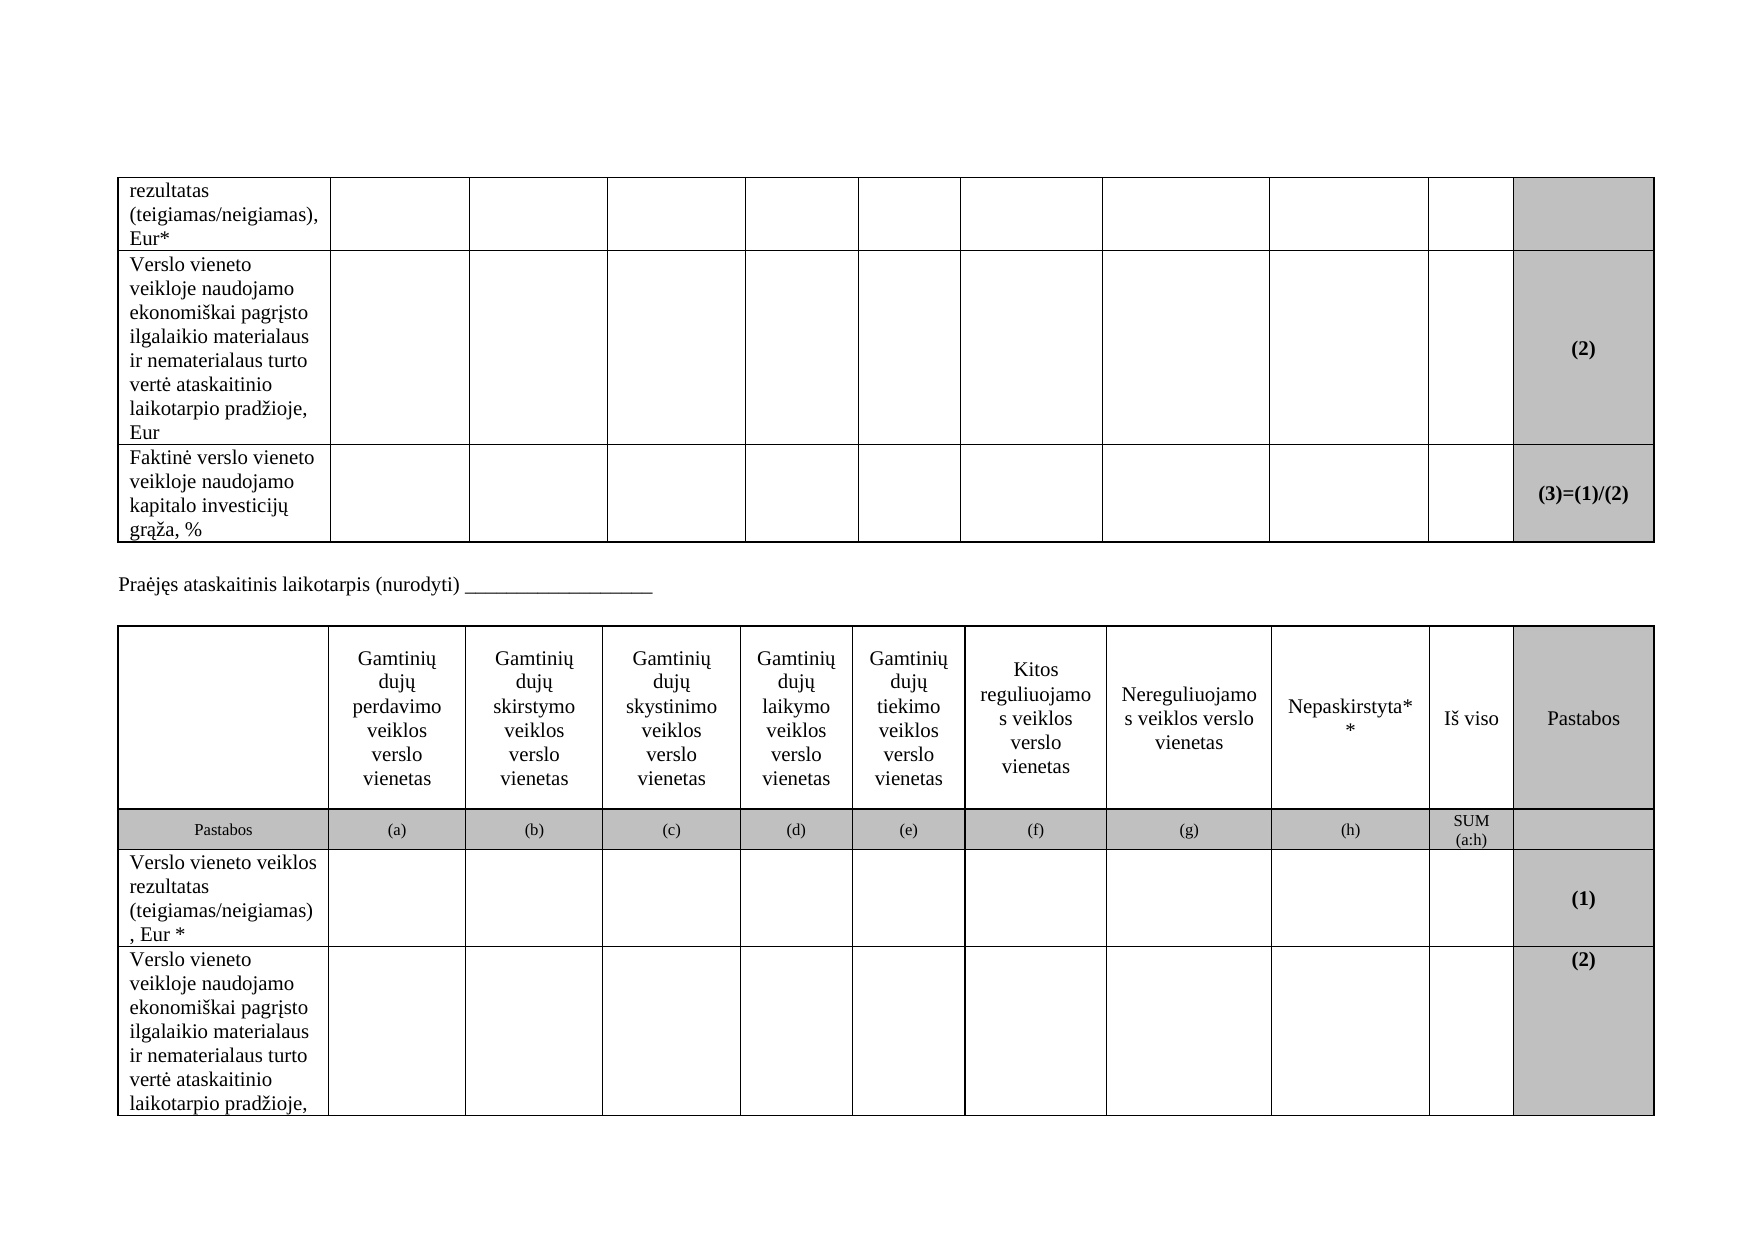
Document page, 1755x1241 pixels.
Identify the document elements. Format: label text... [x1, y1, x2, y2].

table_cell [329, 947, 465, 1115]
table_cell [741, 850, 852, 946]
table_cell Pastabos [119, 810, 328, 849]
table_cell [746, 251, 858, 444]
table_cell [1272, 947, 1429, 1115]
text Praėjęs ataskaitinis laikotarpis (nurodyti) __________________ [118, 572, 1636, 596]
table_cell (c) [603, 810, 740, 849]
table_cell (1) [1514, 850, 1653, 946]
table_header Gamtinių dujų tiekimo veiklos verslo vienetas [853, 627, 964, 808]
table_cell Verslo vieneto veikloje naudojamo ekonomiškai pagrįsto ilgalaikio materialaus ir nematerialaus turto vertė ataskaitinio laikotarpio pradžioje, Eur [119, 251, 330, 444]
table_header Iš viso [1430, 627, 1513, 808]
table_cell [470, 178, 607, 250]
table_cell [966, 850, 1106, 946]
table_cell [1430, 850, 1513, 946]
table_cell [746, 445, 858, 541]
table_cell [1103, 445, 1269, 541]
table_header [119, 627, 328, 808]
table_cell [1429, 445, 1513, 541]
table_cell [608, 178, 745, 250]
table_cell (f) [966, 810, 1106, 849]
table_cell [1272, 850, 1429, 946]
table_cell (3)=(1)/(2) [1514, 445, 1653, 541]
table_header Gamtinių dujų perdavimo veiklos verslo vienetas [329, 627, 465, 808]
table_cell [1514, 810, 1653, 849]
table_cell [1514, 178, 1653, 250]
table_cell Verslo vieneto veikloje naudojamo ekonomiškai pagrįsto ilgalaikio materialaus ir nematerialaus turto vertė ataskaitinio laikotarpio pradžioje, [119, 947, 328, 1115]
table_cell [608, 445, 745, 541]
table_cell [470, 251, 607, 444]
table_cell [1430, 947, 1513, 1115]
table_cell [746, 178, 858, 250]
table_cell [1270, 178, 1428, 250]
table_cell (a) [329, 810, 465, 849]
table_cell [1103, 178, 1269, 250]
table_cell (d) [741, 810, 852, 849]
table_cell [466, 850, 602, 946]
table_cell [966, 947, 1106, 1115]
table_cell [961, 445, 1102, 541]
table_cell [1103, 251, 1269, 444]
table_cell [741, 947, 852, 1115]
table_cell Faktinė verslo vieneto veikloje naudojamo kapitalo investicijų grąža, % [119, 445, 330, 541]
table_cell [859, 445, 960, 541]
table_cell [331, 251, 469, 444]
table_cell [331, 178, 469, 250]
table_header Gamtinių dujų skystinimo veiklos verslo vienetas [603, 627, 740, 808]
table_header Kitos reguliuojamos veiklos verslo vienetas [966, 627, 1106, 808]
table_cell [1107, 947, 1271, 1115]
table_cell (2) [1514, 251, 1653, 444]
table_cell (g) [1107, 810, 1271, 849]
table_cell [466, 947, 602, 1115]
table_cell [331, 445, 469, 541]
table_cell [470, 445, 607, 541]
table_cell [1107, 850, 1271, 946]
table_cell Verslo vieneto veiklos rezultatas (teigiamas/neigiamas), Eur * [119, 850, 328, 946]
table_cell [1270, 445, 1428, 541]
table_cell rezultatas (teigiamas/neigiamas), Eur* [119, 178, 330, 250]
table_cell [603, 947, 740, 1115]
table_cell [853, 947, 964, 1115]
table_header Gamtinių dujų skirstymo veiklos verslo vienetas [466, 627, 602, 808]
table_header Nepaskirstyta** [1272, 627, 1429, 808]
table_cell [1429, 251, 1513, 444]
table_cell (e) [853, 810, 964, 849]
table_header Gamtinių dujų laikymo veiklos verslo vienetas [741, 627, 852, 808]
table_cell [329, 850, 465, 946]
table_cell (h) [1272, 810, 1429, 849]
table_cell (b) [466, 810, 602, 849]
table_cell (2) [1514, 947, 1653, 1115]
table_cell [859, 178, 960, 250]
table_cell [1429, 178, 1513, 250]
table_header Nereguliuojamos veiklos verslo vienetas [1107, 627, 1271, 808]
table_cell [603, 850, 740, 946]
table_cell [859, 251, 960, 444]
table_cell SUM (a:h) [1430, 810, 1513, 849]
table_cell [1270, 251, 1428, 444]
table_header Pastabos [1514, 627, 1653, 808]
table_cell [853, 850, 964, 946]
table_cell [961, 251, 1102, 444]
table_cell [961, 178, 1102, 250]
table_cell [608, 251, 745, 444]
